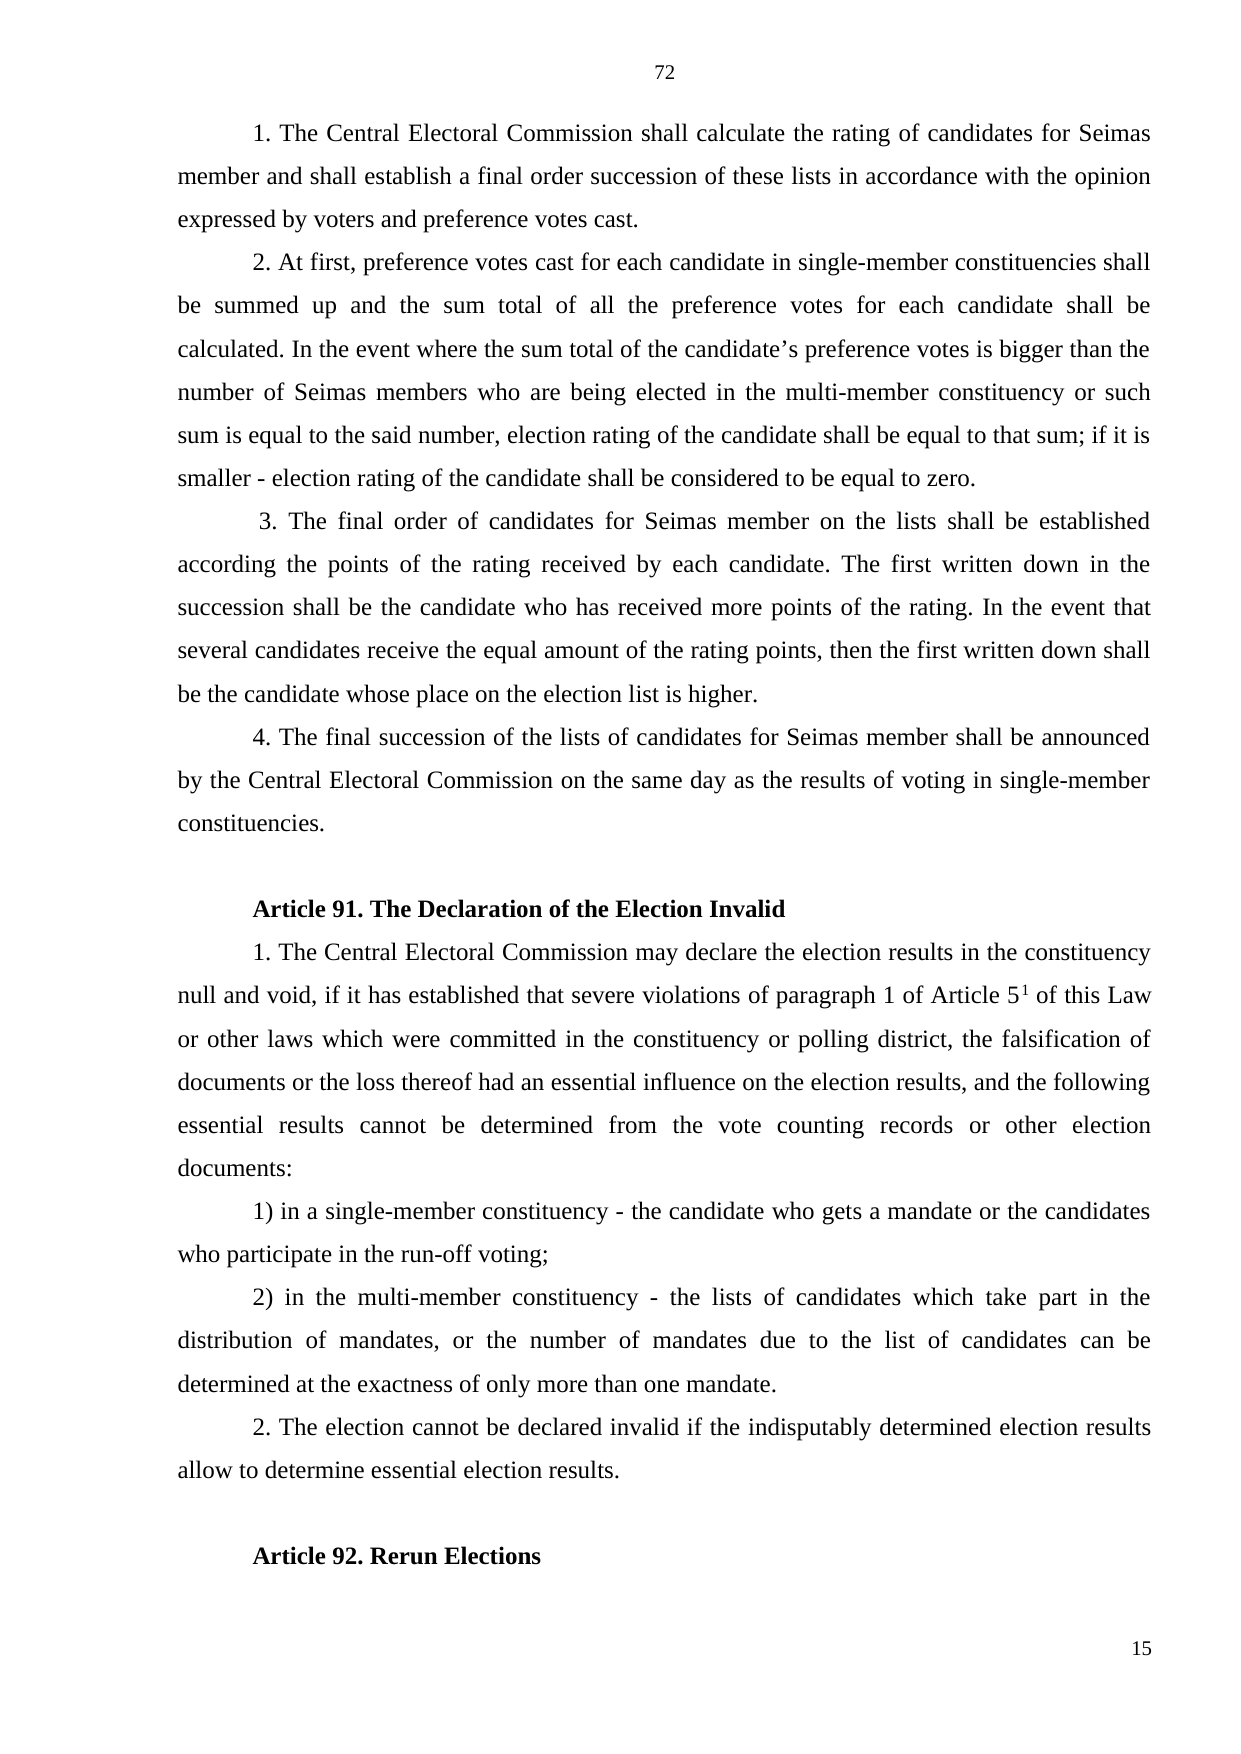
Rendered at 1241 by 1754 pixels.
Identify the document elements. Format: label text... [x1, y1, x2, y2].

text Article 91. The Declaration of the Election Invalid [177, 894, 1152, 923]
text 2) in the multi-member constituency - the lists of candidates which take part in the distribution of mandates, or the number of mandates due to the list of candidates can be determined at the exactness of only more than one mandate. [177, 1282, 1152, 1397]
text 1. The Central Electoral Commission may declare the election results in the constituency null and void, if it has established that severe violations of paragraph 1 of Article 51 of this Law or other laws which were committed in the constituency or polling district, the falsification of documents or the loss thereof had an essential influence on the election results, and the following essential results cannot be determined from the vote counting records or other election documents: [177, 937, 1152, 1182]
text Article 92. Rerun Elections [177, 1541, 1152, 1570]
text 2. The election cannot be declared invalid if the indisputably determined election results allow to determine essential election results. [177, 1412, 1152, 1484]
text 3. The final order of candidates for Seimas member on the lists shall be established according the points of the rating received by each candidate. The first written down in the succession shall be the candidate who has received more points of the rating. In the event that several candidates receive the equal amount of the rating points, then the first written down shall be the candidate whose place on the election list is higher. [177, 506, 1152, 707]
text 1) in a single-member constituency - the candidate who gets a mandate or the candidates who participate in the run-off voting; [177, 1196, 1152, 1268]
text 2. At first, preference votes cast for each candidate in single-member constituencies shall be summed up and the sum total of all the preference votes for each candidate shall be calculated. In the event where the sum total of the candidate’s preference votes is bigger than the number of Seimas members who are being elected in the multi-member constituency or such sum is equal to the said number, election rating of the candidate shall be equal to that sum; if it is smaller - election rating of the candidate shall be considered to be equal to zero. [177, 247, 1152, 492]
text 4. The final succession of the lists of candidates for Seimas member shall be announced by the Central Electoral Commission on the same day as the results of voting in single-member constituencies. [177, 722, 1152, 837]
text 1. The Central Electoral Commission shall calculate the rating of candidates for Seimas member and shall establish a final order succession of these lists in accordance with the opinion expressed by voters and preference votes cast. [177, 118, 1152, 233]
